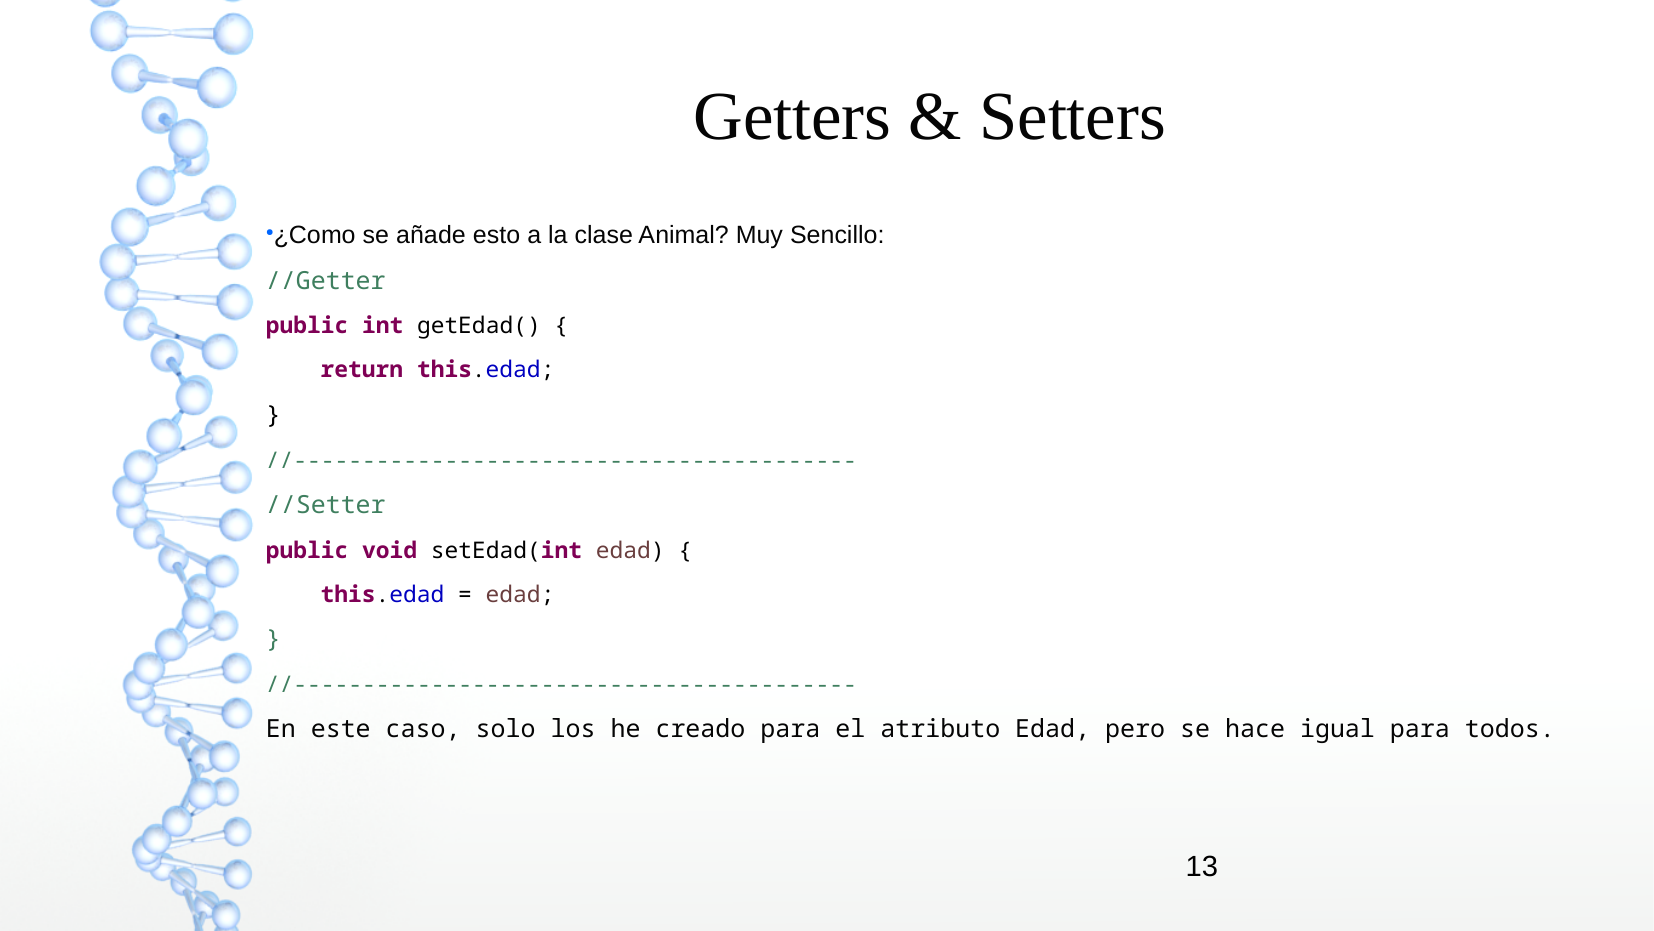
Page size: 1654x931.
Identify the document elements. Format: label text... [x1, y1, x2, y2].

title Getters & Setters [265, 35, 1595, 189]
list ¿Como se añade esto a la clase Animal? Muy Sencillo: //Getter public int getEdad() { return this.edad; } //----------------------------------------- //Setter public void setEdad(int edad) { this.edad = edad; } //----------------------------------------- En este caso, solo los he creado para el atributo Edad, pero se hace igual para todos. [265, 224, 1595, 764]
text_box [1185, 847, 1571, 912]
